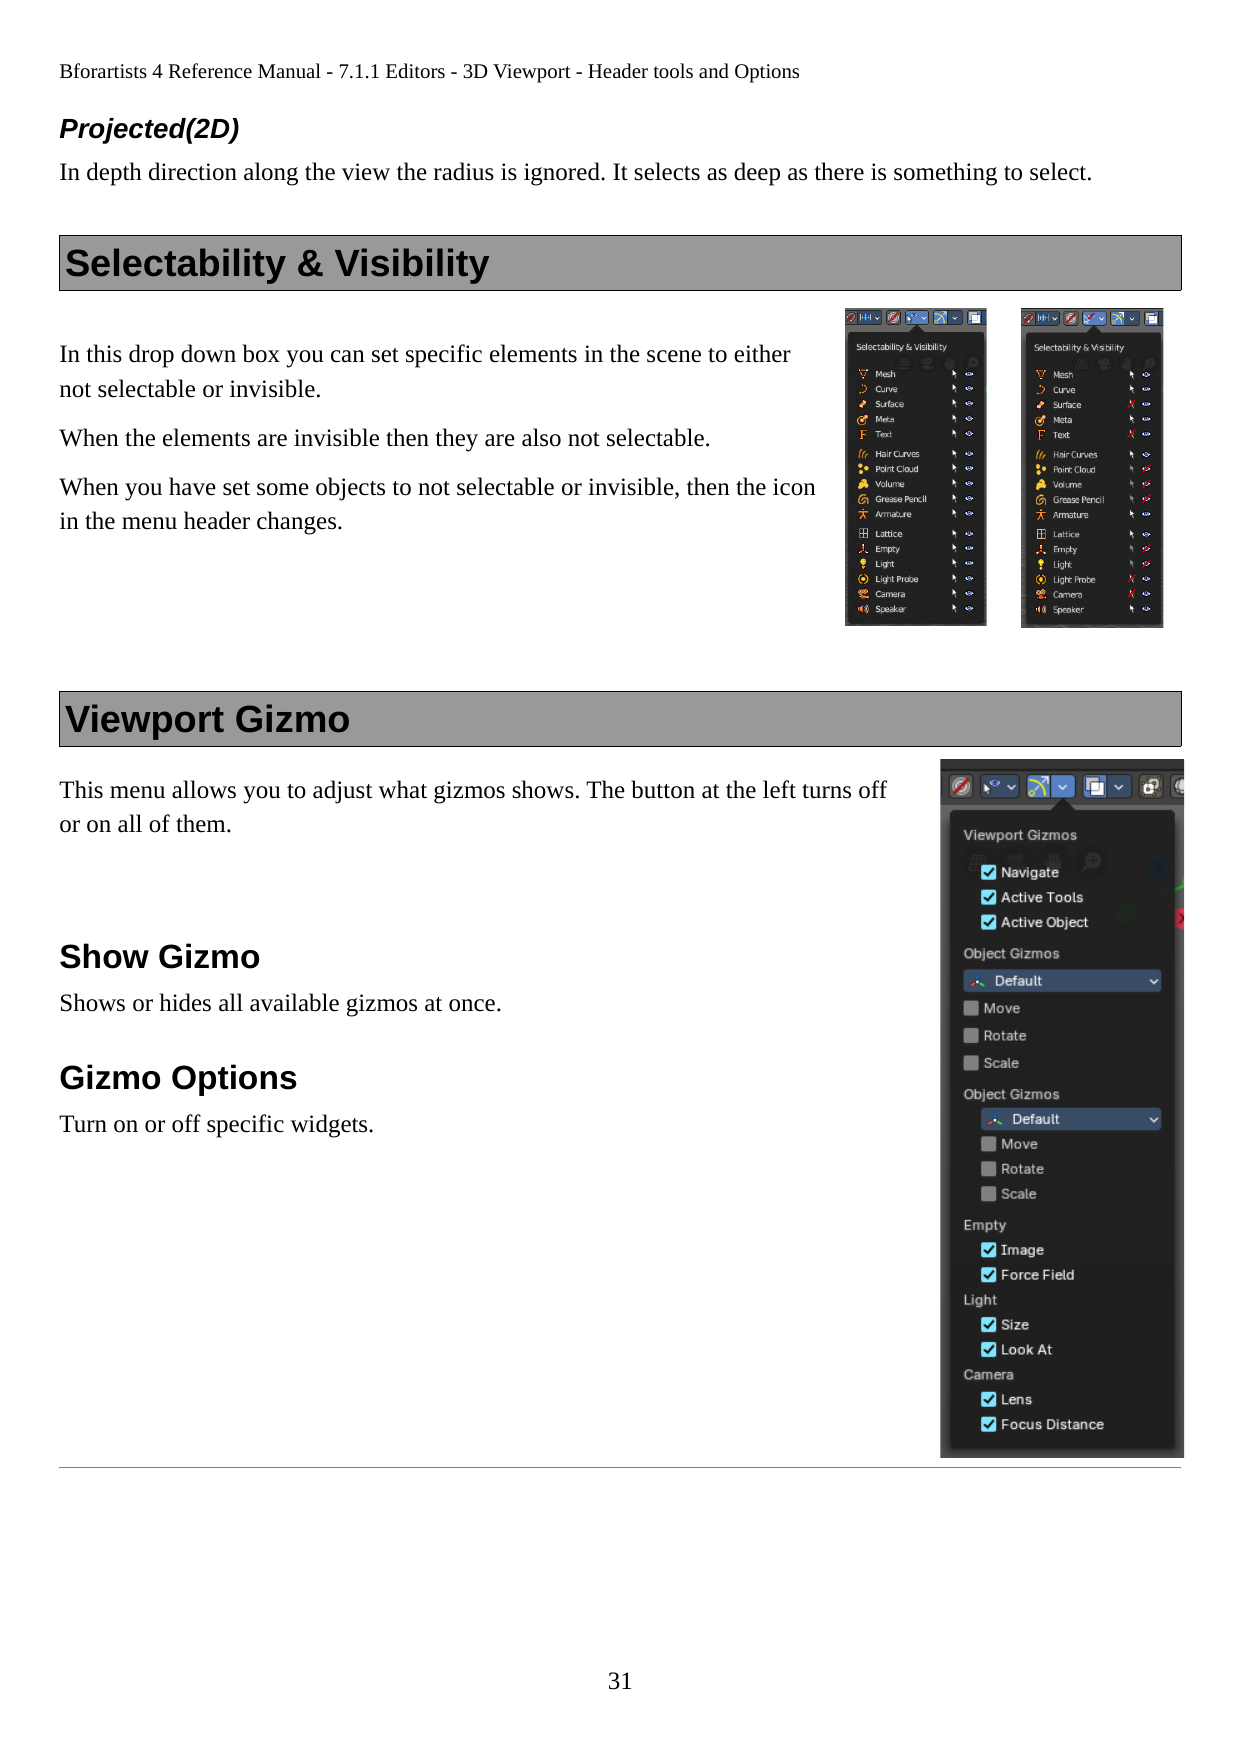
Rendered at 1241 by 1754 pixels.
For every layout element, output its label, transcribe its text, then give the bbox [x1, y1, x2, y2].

subtitle Gizmo Options [59, 1058, 940, 1096]
table_header Viewport Gizmo [60, 692, 1181, 746]
picture [845, 308, 987, 626]
subtitle Projected(2D) [59, 113, 1181, 144]
text When the elements are invisible then they are also not selectable. [59, 423, 845, 451]
text Shows or hides all available gizmos at once. [59, 988, 940, 1016]
text This menu allows you to adjust what gizmos shows. The button at the left turns off or on all of them. [59, 775, 940, 838]
text In depth direction along the view the radius is ignored. It selects as deep as there is something to select. [59, 157, 1181, 186]
text In this drop down box you can set specific elements in the scene to either not selectable or invisible. [59, 339, 845, 402]
table_header Selectability & Visibility [60, 236, 1181, 290]
text [987, 339, 1021, 402]
text When you have set some objects to not selectable or invisible, then the icon in the menu header changes. [59, 472, 845, 535]
picture [940, 759, 1185, 1458]
text Turn on or off specific widgets. [59, 1109, 940, 1137]
text [987, 472, 1021, 535]
subtitle Show Gizmo [59, 937, 940, 975]
picture [1021, 308, 1164, 628]
